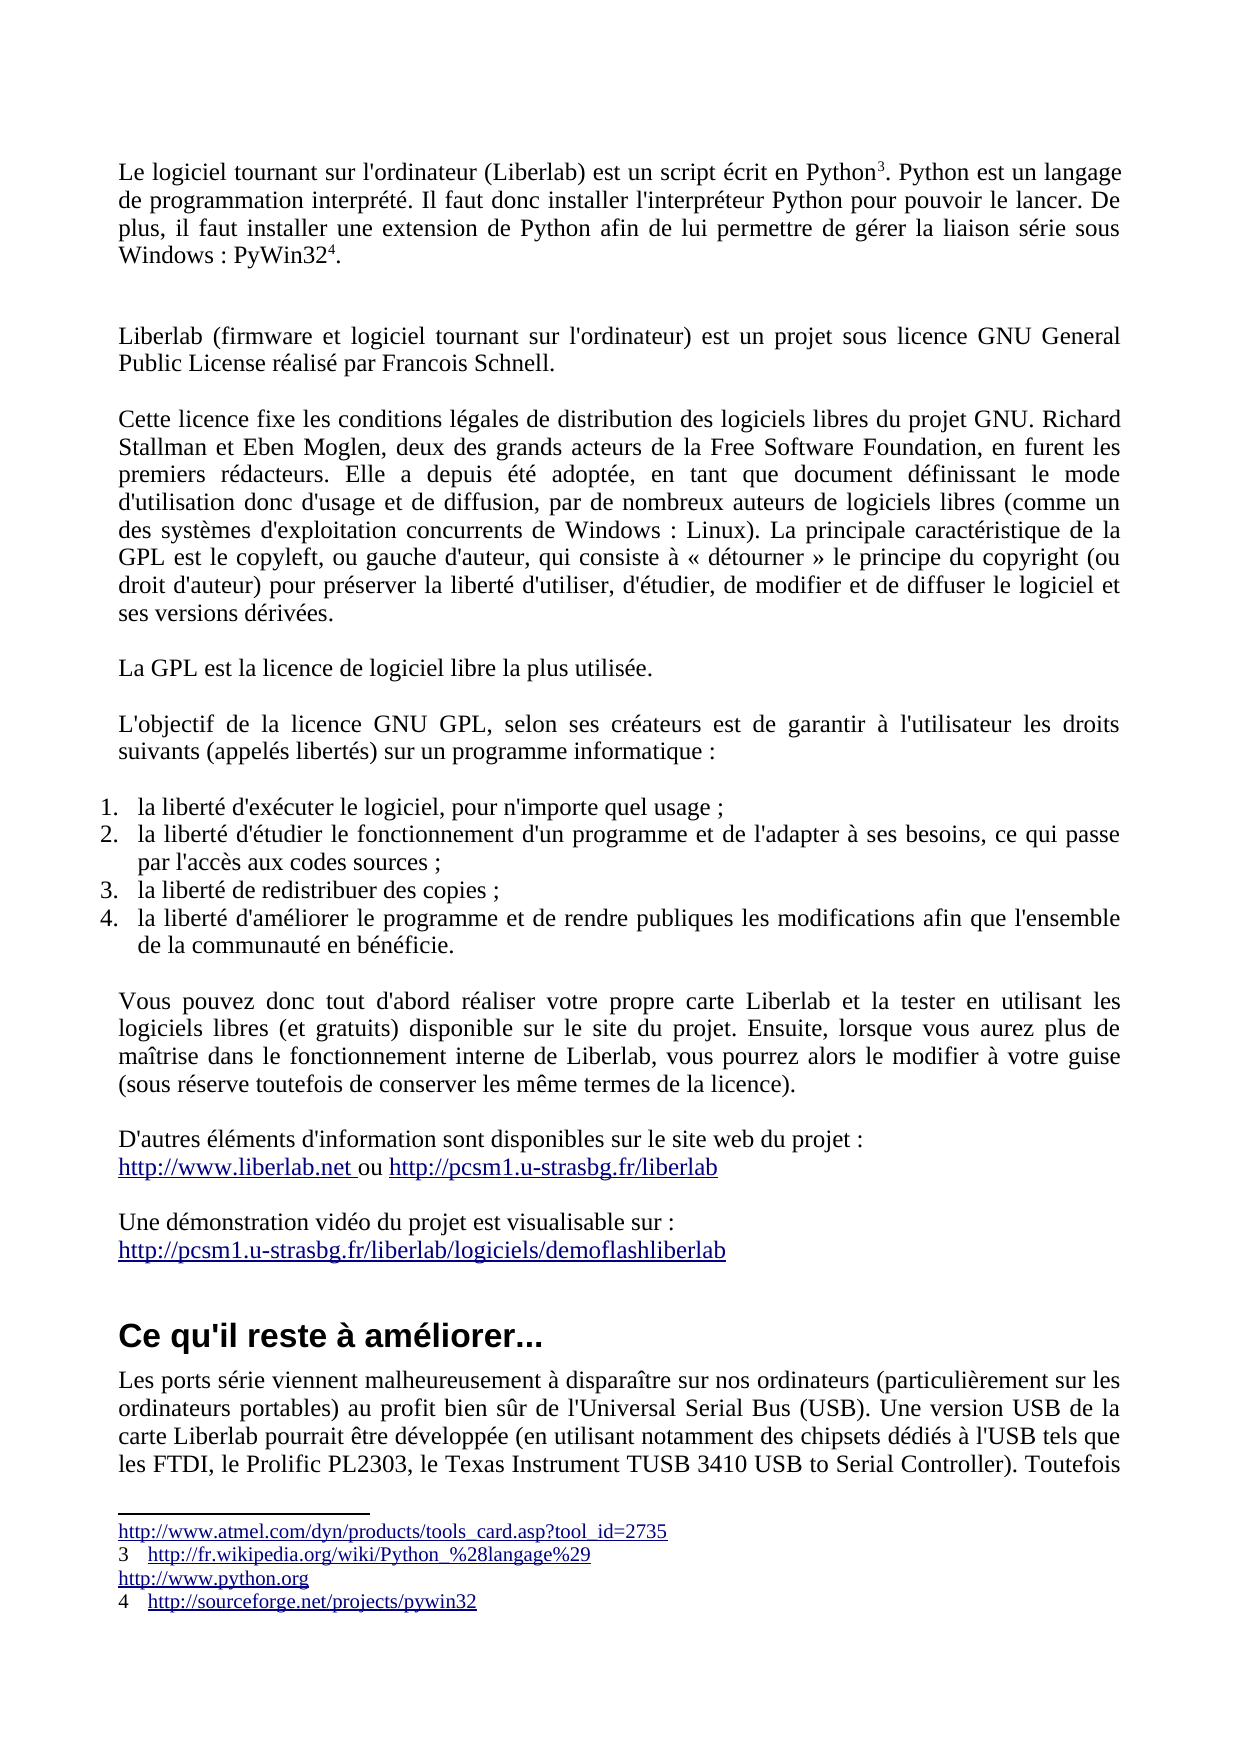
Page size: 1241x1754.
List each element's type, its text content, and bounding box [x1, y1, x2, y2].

text Vous pouvez donc tout d'abord réaliser votre propre carte Liberlab et la tester en utilisant les logiciels libres (et gratuits) disponible sur le site du projet. Ensuite, lorsque vous aurez plus de maîtrise dans le fonctionnement interne de Liberlab, vous pourrez alors le modifier à votre guise (sous réserve toutefois de conserver les même termes de la licence). [118, 987, 1122, 1098]
text http://www.atmel.com/dyn/products/tools_card.asp?tool_id=2735 [118, 1520, 1122, 1543]
list la liberté d'exécuter le logiciel, pour n'importe quel usage ; [118, 793, 1122, 821]
text D'autres éléments d'information sont disponibles sur le site web du projet : [118, 1125, 1122, 1153]
list la liberté de redistribuer des copies ; [118, 876, 1122, 904]
text http://www.python.org [118, 1566, 1122, 1589]
text L'objectif de la licence GNU GPL, selon ses créateurs est de garantir à l'utilisateur les droits suivants (appelés libertés) sur un programme informatique : [118, 710, 1122, 765]
text http://fr.wikipedia.org/wiki/Python_%28langage%29 [118, 1543, 1122, 1566]
text http://sourceforge.net/projects/pywin32 [118, 1589, 1122, 1613]
text Une démonstration vidéo du projet est visualisable sur : [118, 1208, 1122, 1236]
text http://www.liberlab.net ou http://pcsm1.u-strasbg.fr/liberlab [118, 1153, 1122, 1181]
text Cette licence fixe les conditions légales de distribution des logiciels libres du projet GNU. Richard Stallman et Eben Moglen, deux des grands acteurs de la Free Software Foundation, en furent les premiers rédacteurs. Elle a depuis été adoptée, en tant que document définissant le mode d'utilisation donc d'usage et de diffusion, par de nombreux auteurs de logiciels libres (comme un des systèmes d'exploitation concurrents de Windows : Linux). La principale caractéristique de la GPL est le copyleft, ou gauche d'auteur, qui consiste à « détourner » le principe du copyright (ou droit d'auteur) pour préserver la liberté d'utiliser, d'étudier, de modifier et de diffuser le logiciel et ses versions dérivées. [118, 405, 1122, 627]
text Liberlab (firmware et logiciel tournant sur l'ordinateur) est un projet sous licence GNU General Public License réalisé par Francois Schnell. [118, 322, 1122, 377]
text Le logiciel tournant sur l'ordinateur (Liberlab) est un script écrit en Python. Python est un langage de programmation interprété. Il faut donc installer l'interpréteur Python pour pouvoir le lancer. De plus, il faut installer une extension de Python afin de lui permettre de gérer la liaison série sous Windows : PyWin32. [118, 158, 1122, 269]
list la liberté d'étudier le fonctionnement d'un programme et de l'adapter à ses besoins, ce qui passe par l'accès aux codes sources ; [118, 821, 1122, 876]
text La GPL est la licence de logiciel libre la plus utilisée. [118, 654, 1122, 682]
text http://pcsm1.u-strasbg.fr/liberlab/logiciels/demoflashliberlab [118, 1236, 1122, 1264]
list la liberté d'améliorer le programme et de rendre publiques les modifications afin que l'ensemble de la communauté en bénéficie. [118, 904, 1122, 959]
subtitle Ce qu'il reste à améliorer... [118, 1317, 1122, 1354]
text Les ports série viennent malheureusement à disparaître sur nos ordinateurs (particulièrement sur les ordinateurs portables) au profit bien sûr de l'Universal Serial Bus (USB). Une version USB de la carte Liberlab pourrait être développée (en utilisant notamment des chipsets dédiés à l'USB tels que les FTDI, le Prolific PL2303, le Texas Instrument TUSB 3410 USB to Serial Controller). Toutefois [118, 1367, 1122, 1477]
